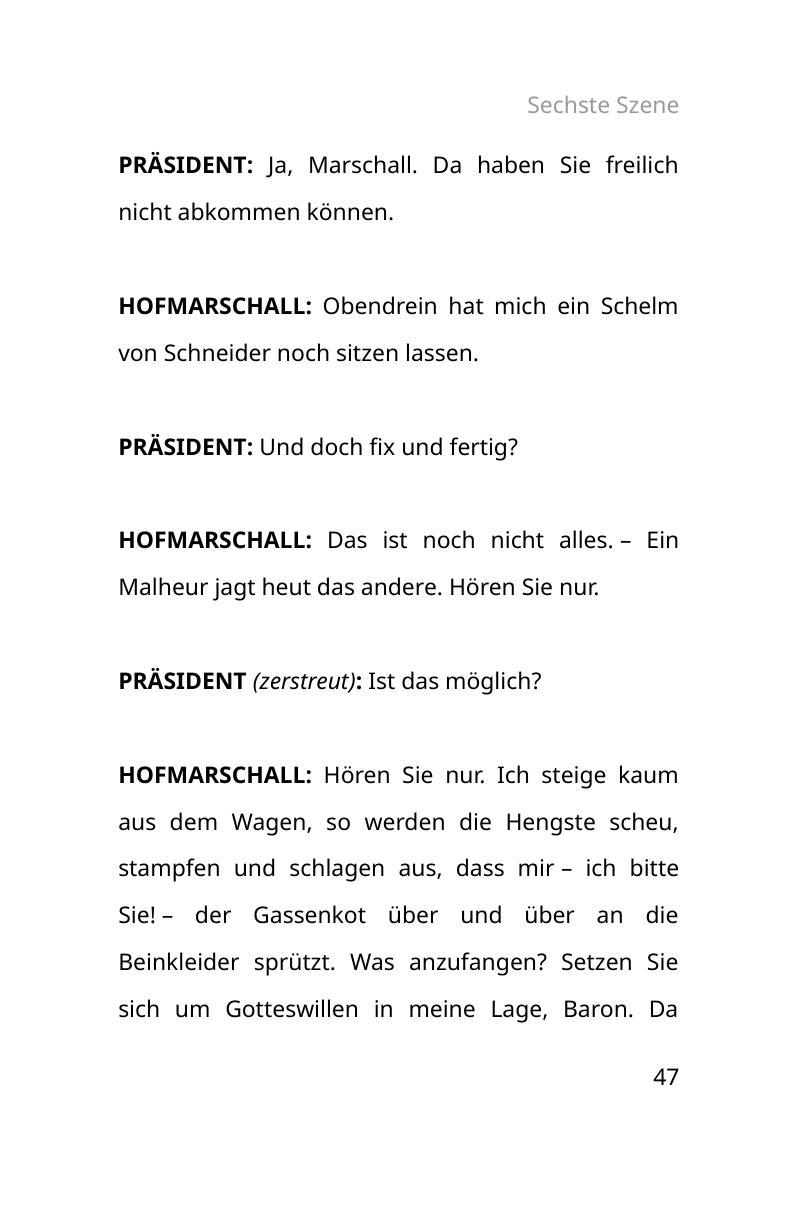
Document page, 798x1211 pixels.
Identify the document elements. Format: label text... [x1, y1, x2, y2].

text PRÄSIDENT: Ja, Marschall. Da haben Sie freilich nicht abkommen können. [118, 149, 679, 227]
text PRÄSIDENT (zerstreut): Ist das möglich? [118, 630, 679, 696]
text HOFMARSCHALL: Das ist noch nicht alles. – Ein Malheur jagt heut das andere. Hören Sie nur. [118, 489, 679, 602]
text HOFMARSCHALL: Hören Sie nur. Ich steige kaum aus dem Wagen, so werden die Hengste scheu, stampfen und schlagen aus, dass mir – ich bitte Sie! – der Gassenkot über und über an die Beinkleider sprützt. Was anzufangen? Setzen Sie sich um Gotteswillen in meine Lage, Baron. Da [118, 723, 679, 1024]
text PRÄSIDENT: Und doch fix und fertig? [118, 395, 679, 462]
text HOFMARSCHALL: Obendrein hat mich ein Schelm von Schneider noch sitzen lassen. [118, 255, 679, 368]
